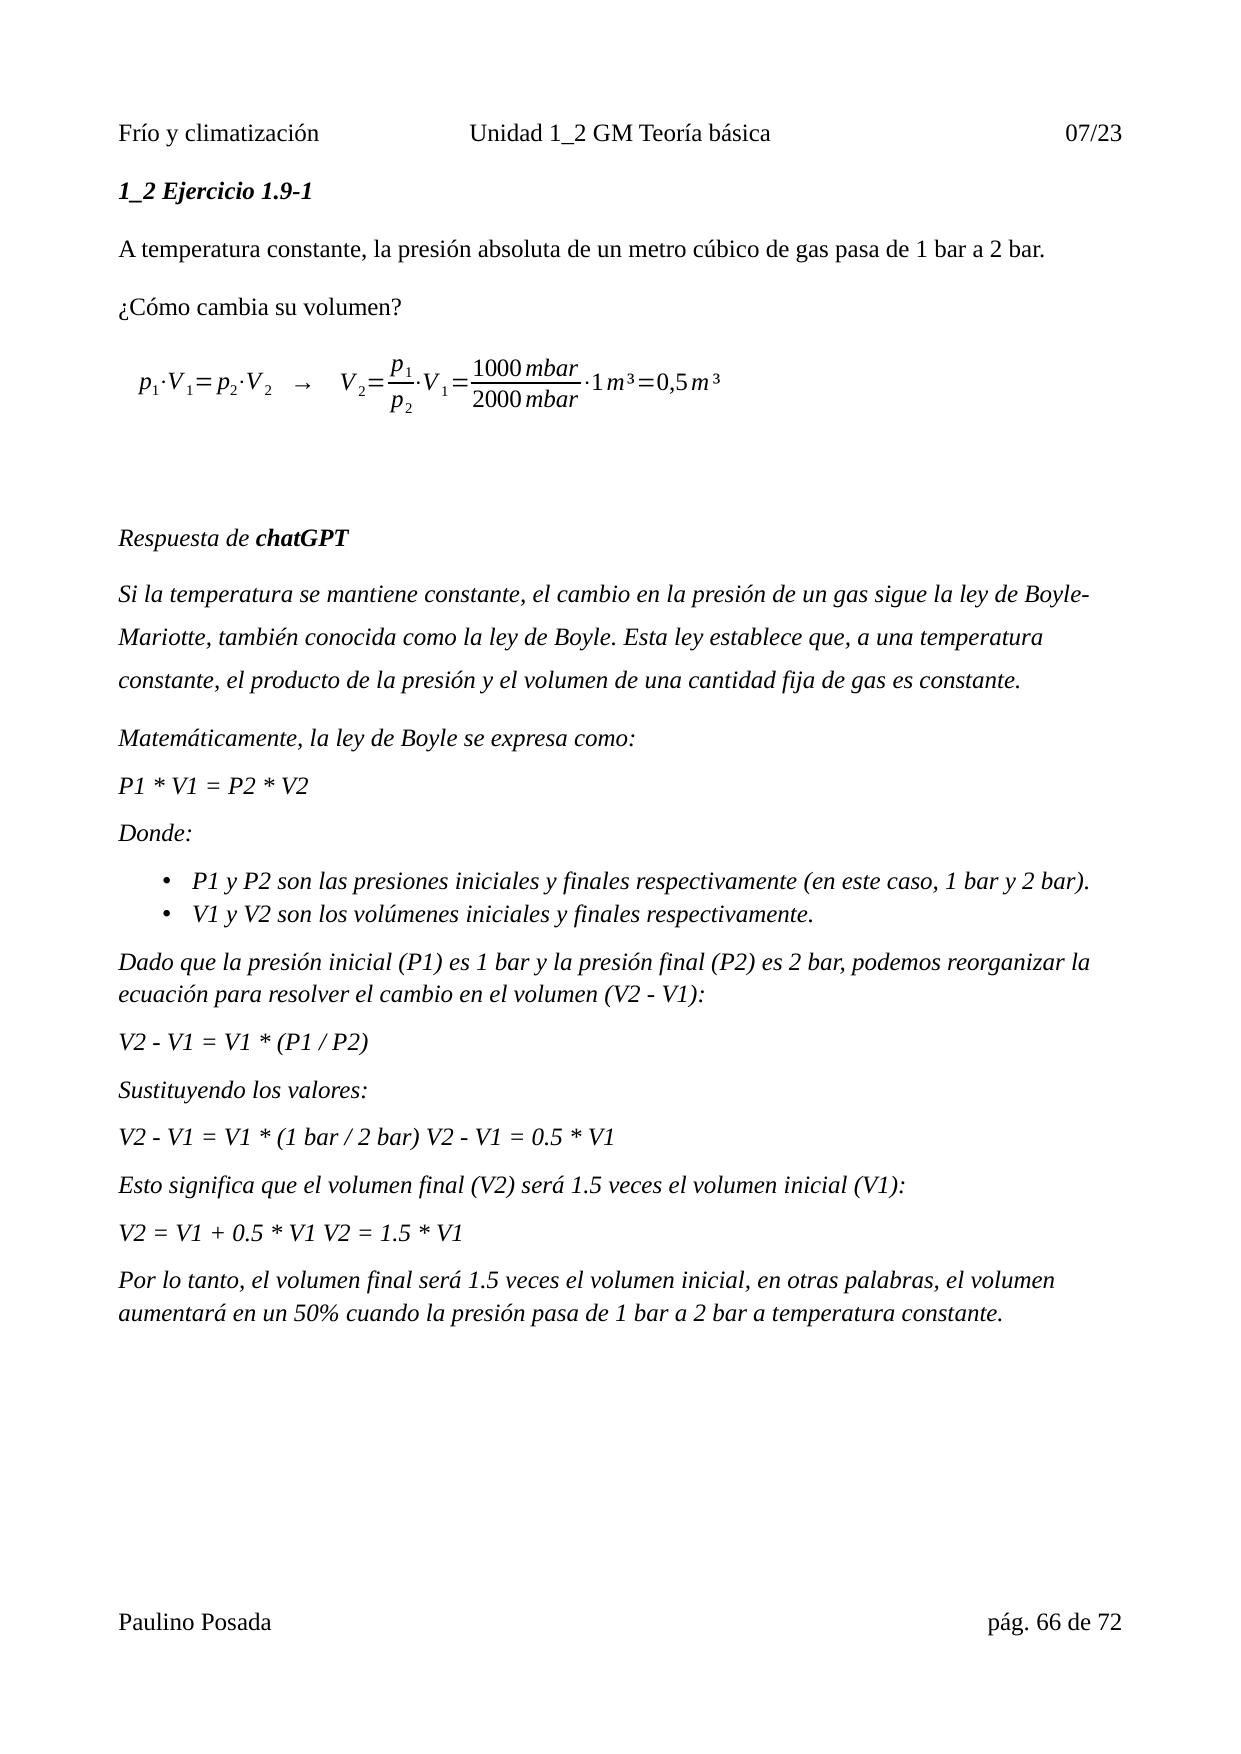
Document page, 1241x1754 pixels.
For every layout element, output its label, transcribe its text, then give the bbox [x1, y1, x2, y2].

text 1_2 Ejercicio 1.9-1 [118, 176, 1122, 205]
text Esto significa que el volumen final (V2) será 1.5 veces el volumen inicial (V1): [118, 1170, 1122, 1199]
list P1 y P2 son las presiones iniciales y finales respectivamente (en este caso, 1 bar y 2 bar). [162, 866, 1122, 895]
text V2 - V1 = V1 * (1 bar / 2 bar) V2 - V1 = 0.5 * V1 [118, 1122, 1122, 1151]
text P1 * V1 = P2 * V2 [118, 771, 1122, 799]
text V2 - V1 = V1 * (P1 / P2) [118, 1027, 1122, 1056]
text Sustituyendo los valores: [118, 1075, 1122, 1103]
text → [118, 349, 1122, 416]
text Matemáticamente, la ley de Boyle se expresa como: [118, 723, 1122, 752]
text Dado que la presión inicial (P1) es 1 bar y la presión final (P2) es 2 bar, podemos reorganizar la ecuación para resolver el cambio en el volumen (V2 - V1): [118, 947, 1122, 1008]
text ¿Cómo cambia su volumen? [118, 292, 1122, 321]
text Por lo tanto, el volumen final será 1.5 veces el volumen inicial, en otras palabras, el volumen aumentará en un 50% cuando la presión pasa de 1 bar a 2 bar a temperatura constante. [118, 1265, 1122, 1327]
text Donde: [118, 818, 1122, 847]
text Respuesta de chatGPT [118, 523, 1122, 552]
text Si la temperatura se mantiene constante, el cambio en la presión de un gas sigue la ley de Boyle-Mariotte, también conocida como la ley de Boyle. Esta ley establece que, a una temperatura constante, el producto de la presión y el volumen de una cantidad fija de gas es constante. [118, 579, 1122, 694]
list V1 y V2 son los volúmenes iniciales y finales respectivamente. [162, 899, 1122, 928]
text A temperatura constante, la presión absoluta de un metro cúbico de gas pasa de 1 bar a 2 bar. [118, 234, 1122, 263]
text V2 = V1 + 0.5 * V1 V2 = 1.5 * V1 [118, 1218, 1122, 1246]
